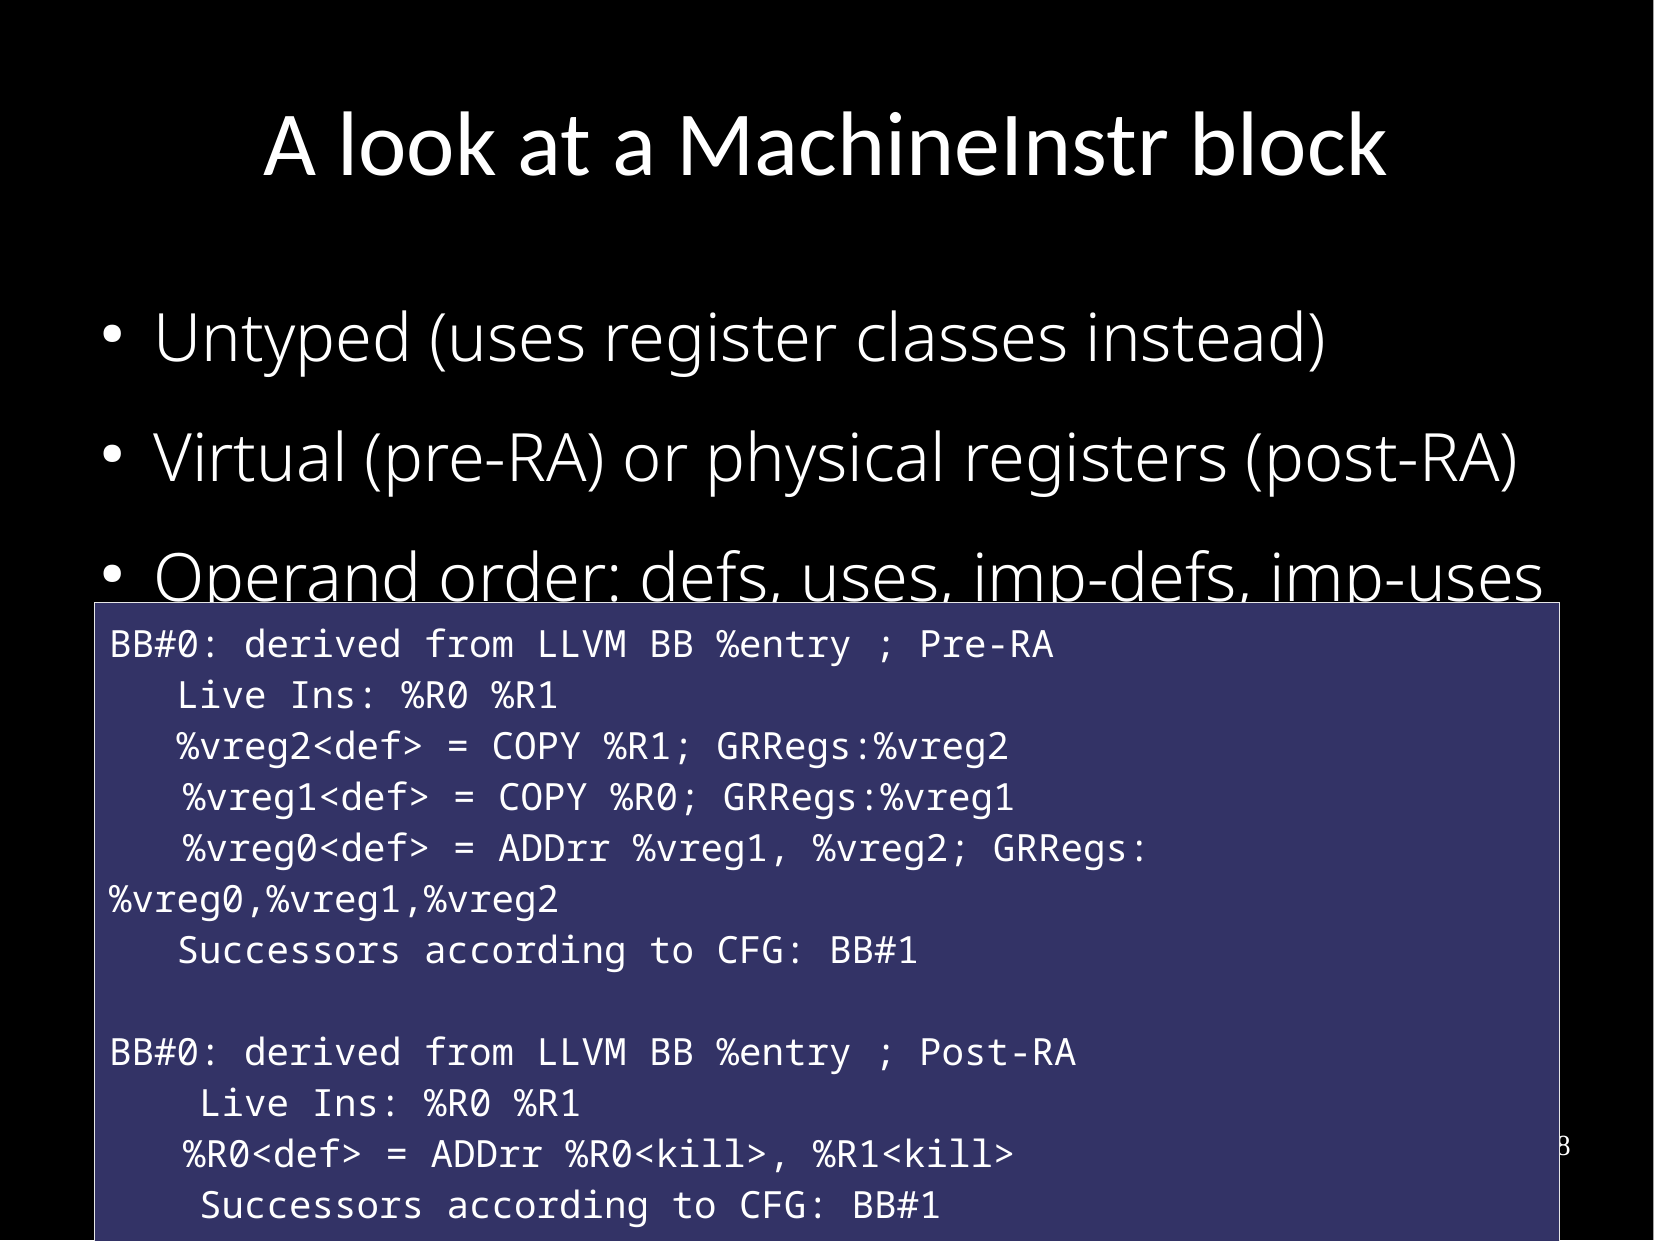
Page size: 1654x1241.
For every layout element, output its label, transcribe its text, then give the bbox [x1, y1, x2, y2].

title A look at a MachineInstr block [82, 49, 1571, 257]
text_box BB#0: derived from LLVM BB %entry ; Pre-RA Live Ins: %R0 %R1 %vreg2<def> = COPY %R1; GRRegs:%vreg2 %vreg1<def> = COPY %R0; GRRegs:%vreg1 %vreg0<def> = ADDrr %vreg1, %vreg2; GRRegs:%vreg0,%vreg1,%vreg2 Successors according to CFG: BB#1 BB#0: derived from LLVM BB %entry ; Post-RA Live Ins: %R0 %R1 %R0<def> = ADDrr %R0<kill>, %R1<kill> Successors according to CFG: BB#1 [94, 602, 1560, 1055]
list Untyped (uses register classes instead) Virtual (pre-RA) or physical registers (post-RA) Operand order: defs, uses, imp-defs, imp-uses [82, 290, 1574, 745]
